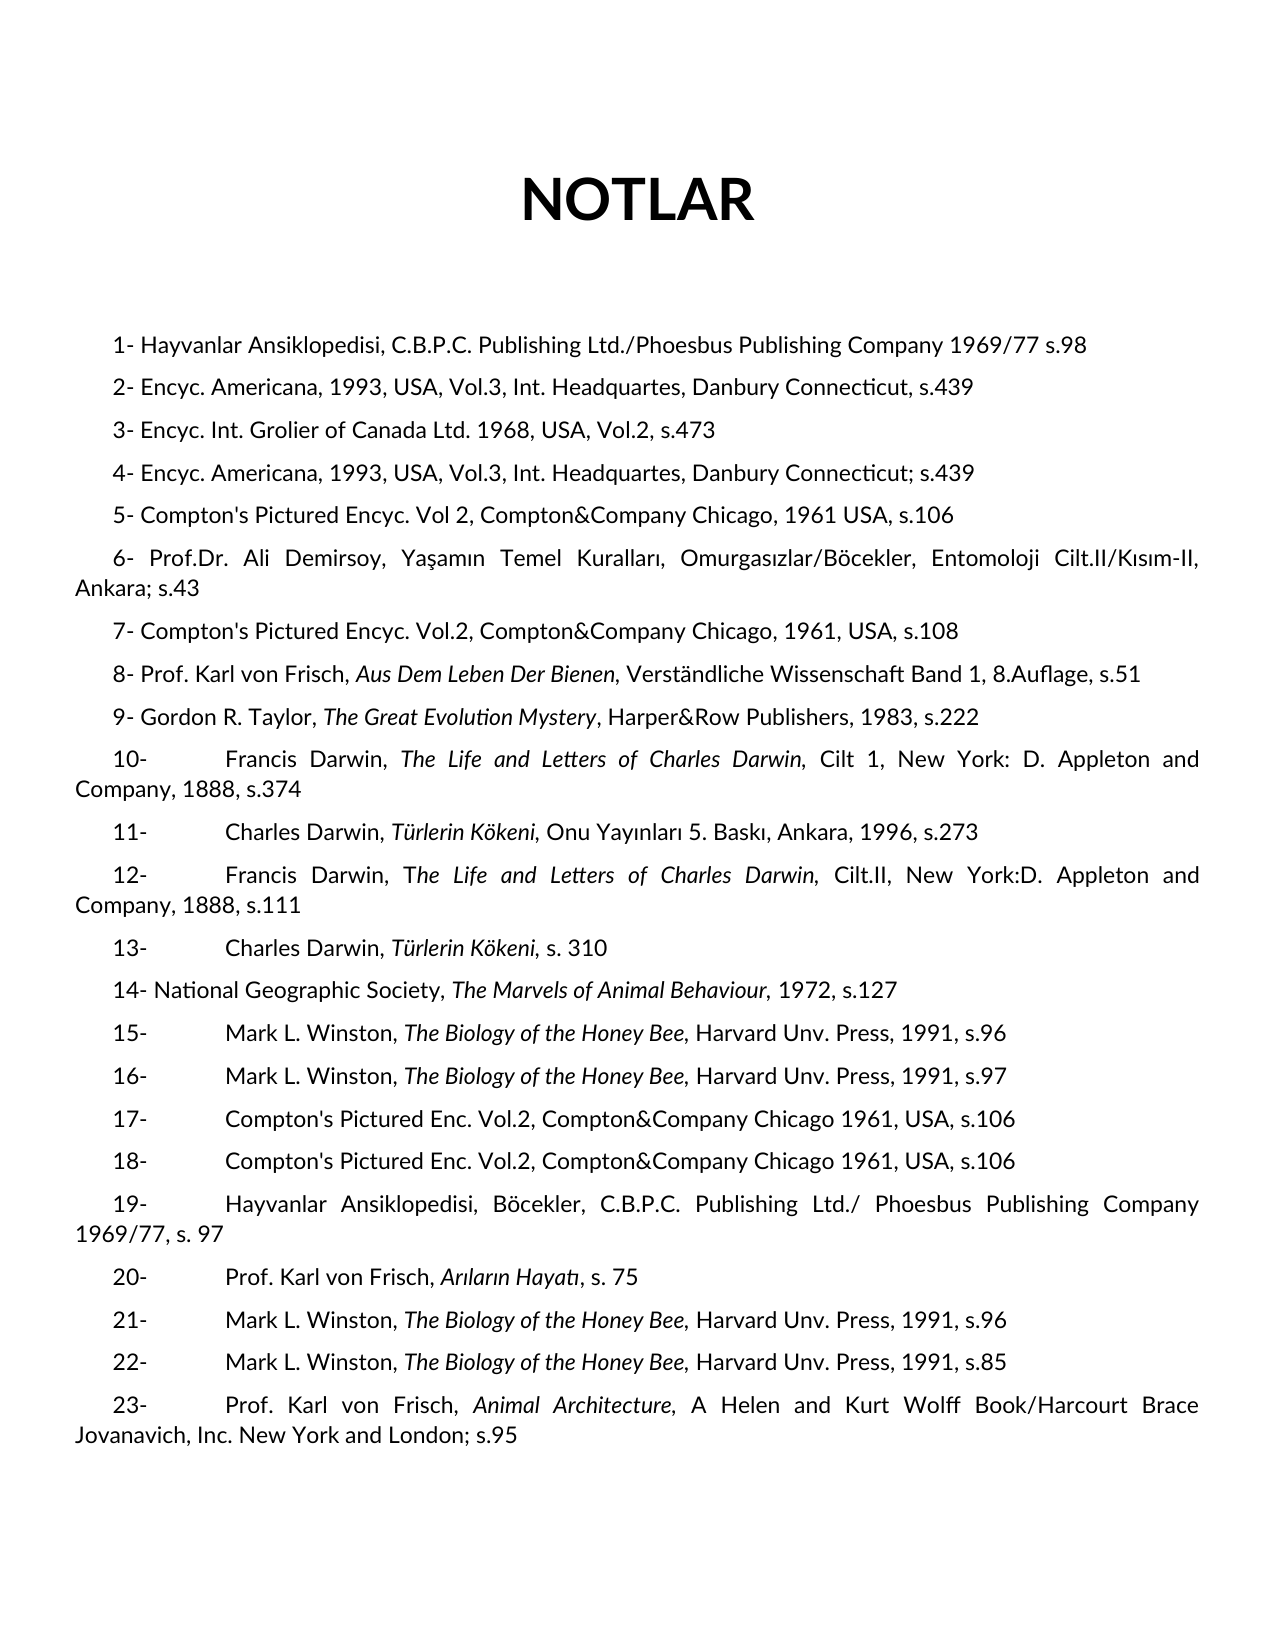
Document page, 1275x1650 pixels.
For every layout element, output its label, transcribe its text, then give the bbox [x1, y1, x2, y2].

text 8- Prof. Karl von Frisch, Aus Dem Leben Der Bienen, Verständliche Wissenschaft Band 1, 8.Auflage, s.51 [75, 659, 1200, 687]
text 3- Encyc. Int. Grolier of Canada Ltd. 1968, USA, Vol.2, s.473 [75, 416, 1200, 443]
text 23- Prof. Karl von Frisch, Animal Architecture, A Helen and Kurt Wolff Book/Harcourt Brace Jovanavich, Inc. New York and London; s.95 [75, 1391, 1200, 1448]
text 17- Compton's Pictured Enc. Vol.2, Compton&Company Chicago 1961, USA, s.106 [75, 1104, 1200, 1132]
text 18- Compton's Pictured Enc. Vol.2, Compton&Company Chicago 1961, USA, s.106 [75, 1147, 1200, 1174]
text 10- Francis Darwin, The Life and Letters of Charles Darwin, Cilt 1, New York: D. Appleton and Company, 1888, s.374 [75, 745, 1200, 803]
text 4- Encyc. Americana, 1993, USA, Vol.3, Int. Headquartes, Danbury Connecticut; s.439 [75, 458, 1200, 486]
text 14- National Geographic Society, The Marvels of Animal Behaviour, 1972, s.127 [75, 976, 1200, 1004]
text 19- Hayvanlar Ansiklopedisi, Böcekler, C.B.P.C. Publishing Ltd./ Phoesbus Publishing Company 1969/77, s. 97 [75, 1190, 1200, 1247]
text 5- Compton's Pictured Encyc. Vol 2, Compton&Company Chicago, 1961 USA, s.106 [75, 501, 1200, 529]
text 16- Mark L. Winston, The Biology of the Honey Bee, Harvard Unv. Press, 1991, s.97 [75, 1062, 1200, 1089]
text 20- Prof. Karl von Frisch, Arıların Hayatı, s. 75 [75, 1263, 1200, 1290]
text 13- Charles Darwin, Türlerin Kökeni, s. 310 [75, 933, 1200, 961]
text 1- Hayvanlar Ansiklopedisi, C.B.P.C. Publishing Ltd./Phoesbus Publishing Company 1969/77 s.98 [75, 330, 1200, 358]
text 2- Encyc. Americana, 1993, USA, Vol.3, Int. Headquartes, Danbury Connecticut, s.439 [75, 373, 1200, 401]
text 7- Compton's Pictured Encyc. Vol.2, Compton&Company Chicago, 1961, USA, s.108 [75, 617, 1200, 644]
text 6- Prof.Dr. Ali Demirsoy, Yaşamın Temel Kuralları, Omurgasızlar/Böcekler, Entomoloji Cilt.II/Kısım-II, Ankara; s.43 [75, 544, 1200, 602]
subtitle NOTLAR [75, 162, 1200, 232]
text 12- Francis Darwin, The Life and Letters of Charles Darwin, Cilt.II, New York:D. Appleton and Company, 1888, s.111 [75, 861, 1200, 918]
text 21- Mark L. Winston, The Biology of the Honey Bee, Harvard Unv. Press, 1991, s.96 [75, 1305, 1200, 1333]
text 11- Charles Darwin, Türlerin Kökeni, Onu Yayınları 5. Baskı, Ankara, 1996, s.273 [75, 818, 1200, 845]
text 15- Mark L. Winston, The Biology of the Honey Bee, Harvard Unv. Press, 1991, s.96 [75, 1019, 1200, 1046]
text 22- Mark L. Winston, The Biology of the Honey Bee, Harvard Unv. Press, 1991, s.85 [75, 1348, 1200, 1376]
text 9- Gordon R. Taylor, The Great Evolution Mystery, Harper&Row Publishers, 1983, s.222 [75, 702, 1200, 730]
